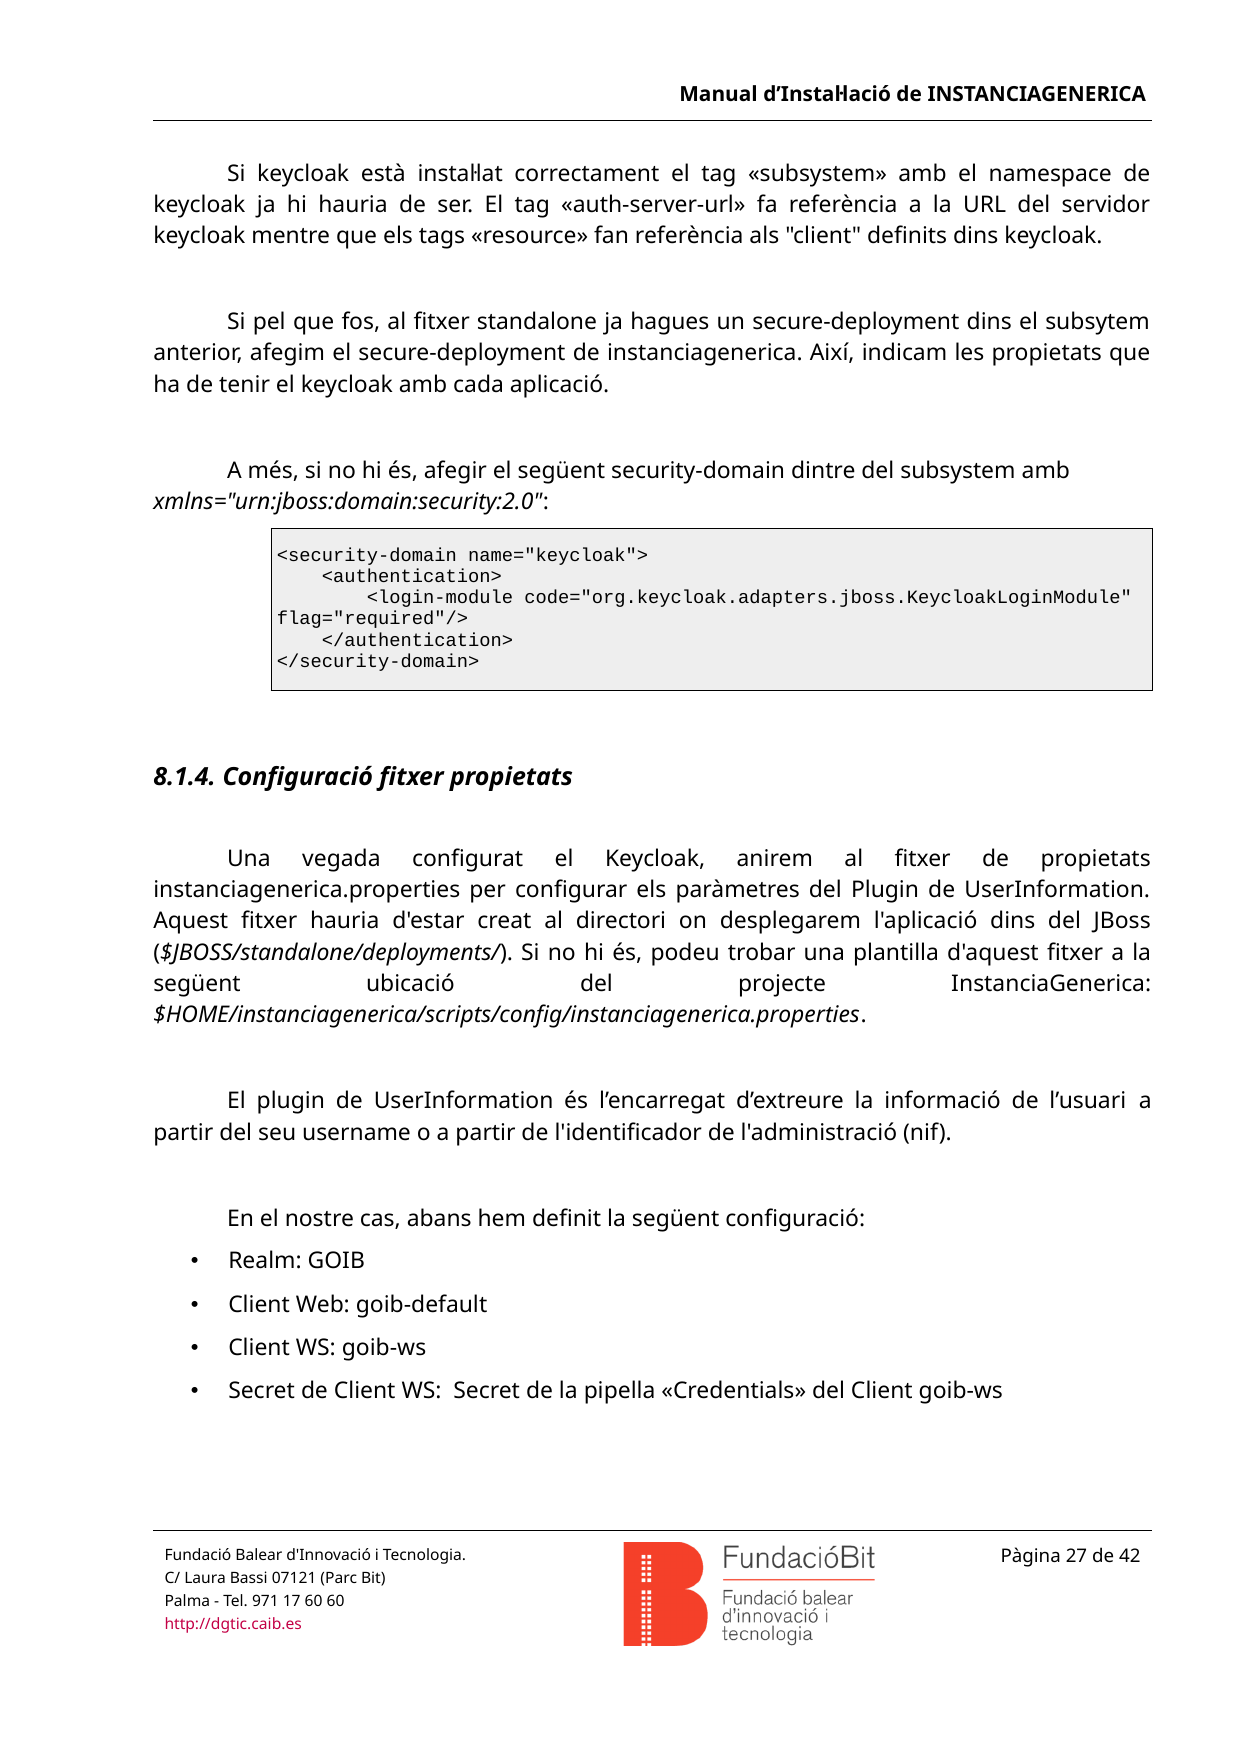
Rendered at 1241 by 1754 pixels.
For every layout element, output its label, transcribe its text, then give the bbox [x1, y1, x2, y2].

text En el nostre cas, abans hem definit la següent configuració: [153, 1201, 1152, 1233]
text El plugin de UserInformation és l’encarregat d’extreure la informació de l’usuari a partir del seu username o a partir de l'identificador de l'administració (nif). [153, 1084, 1152, 1147]
table_header <security-domain name="keycloak"> <authentication> <login-module code="org.keycloak.adapters.jboss.KeycloakLoginModule" flag="required"/> </authentication> </security-domain> [272, 529, 1152, 690]
text A més, si no hi és, afegir el següent security-domain dintre del subsystem amb xmlns="urn:jboss:domain:security:2.0": [153, 453, 1152, 516]
text Una vegada configurat el Keycloak, anirem al fitxer de propietats instanciagenerica.properties per configurar els paràmetres del Plugin de UserInformation. Aquest fitxer hauria d'estar creat al directori on desplegarem l'aplicació dins del JBoss ($JBOSS/standalone/deployments/). Si no hi és, podeu trobar una plantilla d'aquest fitxer a la següent ubicació del projecte InstanciaGenerica: $HOME/instanciagenerica/scripts/config/instanciagenerica.properties. [153, 842, 1152, 1029]
list Client WS: goib-ws [191, 1331, 1152, 1362]
list Client Web: goib-default [191, 1287, 1152, 1319]
text Si keycloak està instal·lat correctament el tag «subsystem» amb el namespace de keycloak ja hi hauria de ser. El tag «auth-server-url» fa referència a la URL del servidor keycloak mentre que els tags «resource» fan referència als "client" definits dins keycloak. [153, 156, 1152, 250]
picture [623, 1542, 875, 1646]
text Si pel que fos, al fitxer standalone ja hagues un secure-deployment dins el subsytem anterior, afegim el secure-deployment de instanciagenerica. Així, indicam les propietats que ha de tenir el keycloak amb cada aplicació. [153, 305, 1152, 399]
list Realm: GOIB [191, 1244, 1152, 1276]
list Secret de Client WS: Secret de la pipella «Credentials» del Client goib-ws [191, 1373, 1152, 1405]
subtitle Configuració fitxer propietats [153, 758, 1152, 793]
